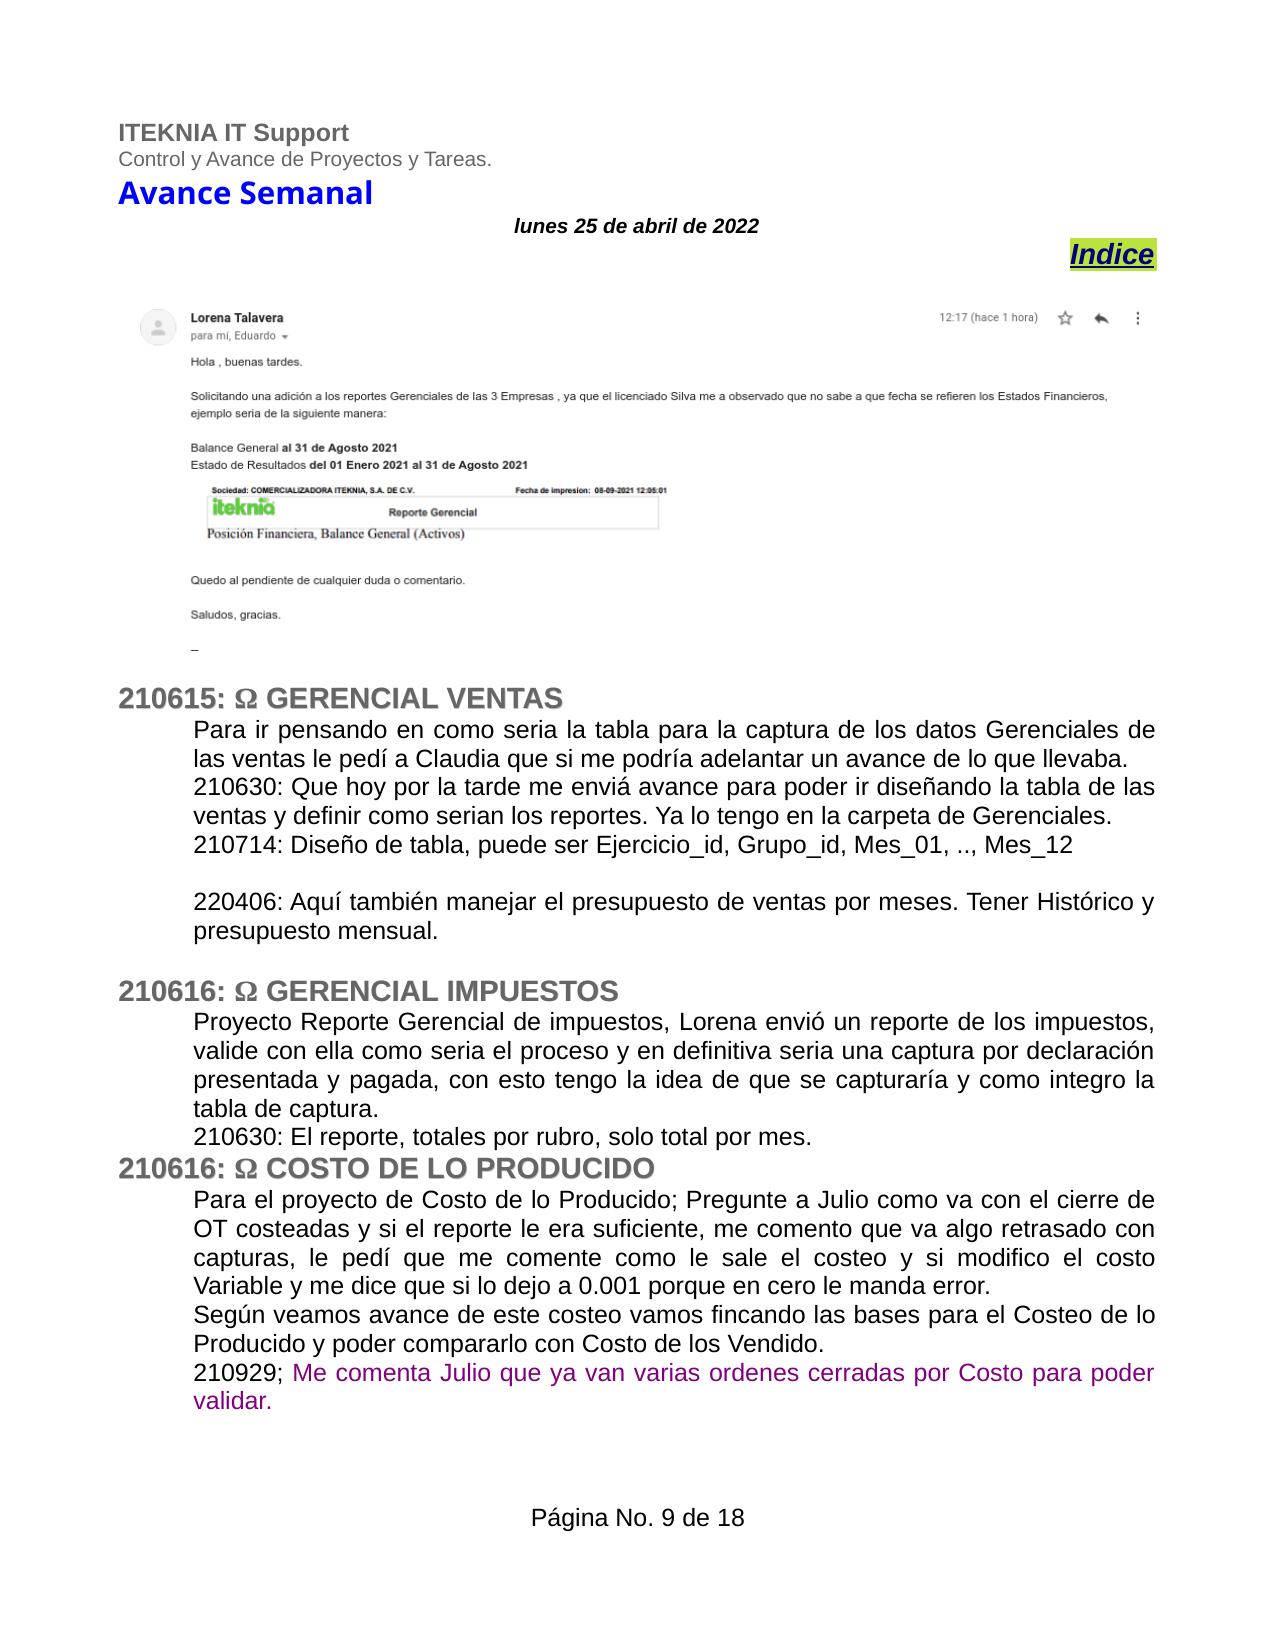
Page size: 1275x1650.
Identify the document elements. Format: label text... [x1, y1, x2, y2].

subtitle 210615: Ω GERENCIAL VENTAS [118, 681, 1157, 715]
text Para el proyecto de Costo de lo Producido; Pregunte a Julio como va con el cierre de OT costeadas y si el reporte le era suficiente, me comento que va algo retrasado con capturas, le pedí que me comente como le sale el costeo y si modifico el costo Variable y me dice que si lo dejo a 0.001 porque en cero le manda error. [193, 1185, 1157, 1300]
text 220406: Aquí también manejar el presupuesto de ventas por meses. Tener Histórico y presupuesto mensual. [193, 887, 1157, 945]
picture [136, 300, 1139, 653]
text Según veamos avance de este costeo vamos fincando las bases para el Costeo de lo Producido y poder compararlo con Costo de los Vendido. [193, 1300, 1157, 1357]
text 210630: Que hoy por la tarde me enviá avance para poder ir diseñando la tabla de las ventas y definir como serian los reportes. Ya lo tengo en la carpeta de Gerenciales. [193, 772, 1157, 830]
text 210714: Diseño de tabla, puede ser Ejercicio_id, Grupo_id, Mes_01, .., Mes_12 [193, 830, 1157, 858]
subtitle 210616: Ω GERENCIAL IMPUESTOS [118, 973, 1157, 1007]
subtitle 210616: Ω COSTO DE LO PRODUCIDO [118, 1151, 1157, 1185]
text Para ir pensando en como seria la tabla para la captura de los datos Gerenciales de las ventas le pedí a Claudia que si me podría adelantar un avance de lo que llevaba. [193, 715, 1157, 772]
text 210630: El reporte, totales por rubro, solo total por mes. [193, 1122, 1157, 1151]
text 210929; Me comenta Julio que ya van varias ordenes cerradas por Costo para poder validar. [193, 1357, 1157, 1415]
text Proyecto Reporte Gerencial de impuestos, Lorena envió un reporte de los impuestos, valide con ella como seria el proceso y en definitiva seria una captura por declaración presentada y pagada, con esto tengo la idea de que se capturaría y como integro la tabla de captura. [193, 1007, 1157, 1122]
